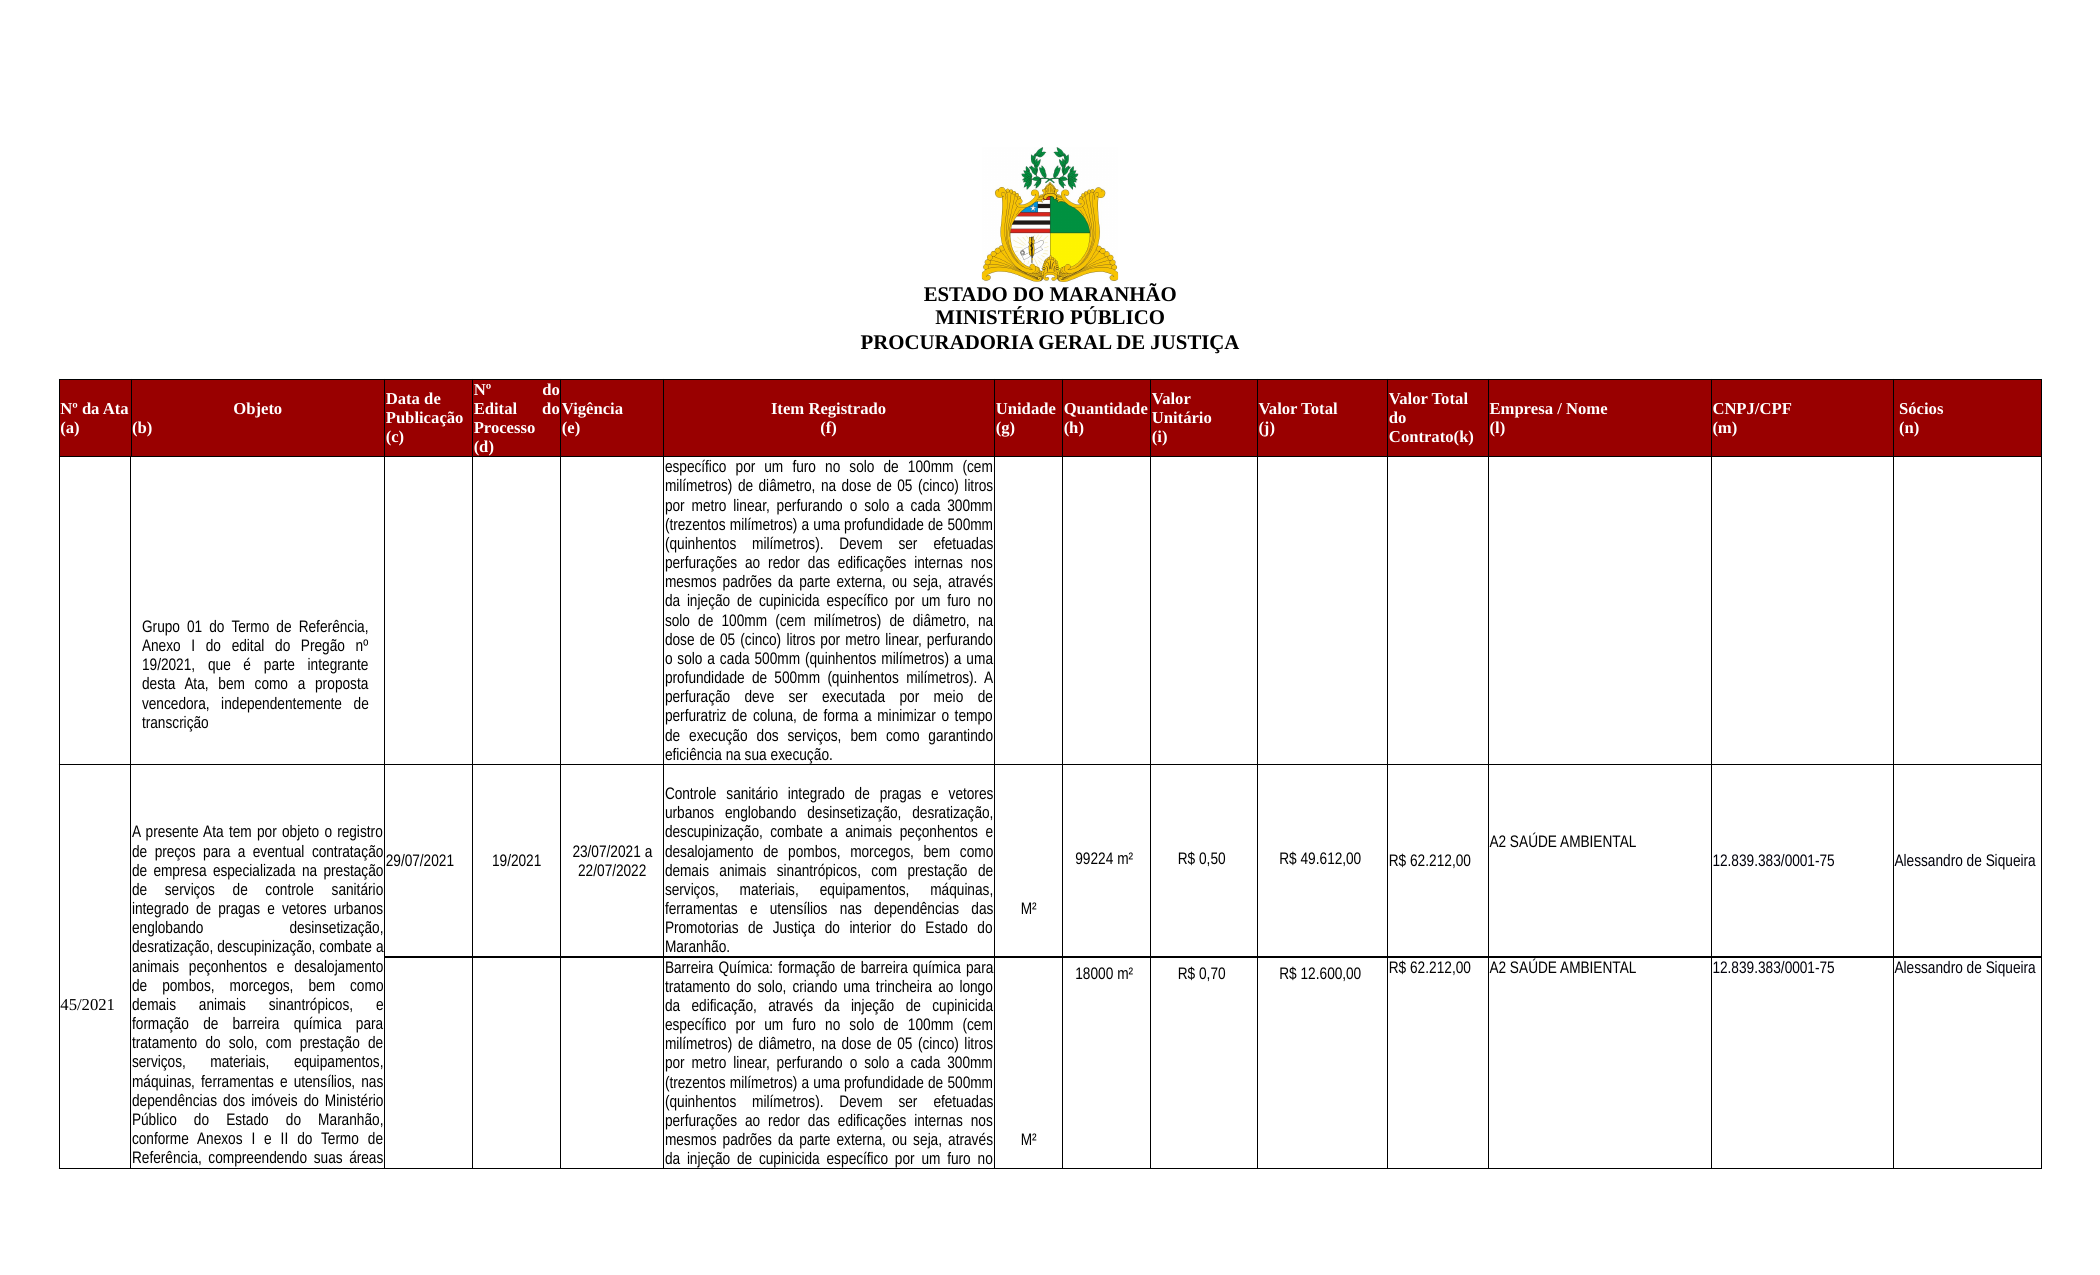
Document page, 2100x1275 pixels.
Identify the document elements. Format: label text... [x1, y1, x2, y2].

table_cell R$ 0,70 [1151, 958, 1257, 1168]
table_cell Controle sanitário integrado de pragas e vetores urbanos englobando desinsetização, desratização, descupinização, combate a animais peçonhentos e desalojamento de pombos, morcegos, bem como demais animais sinantrópicos, com prestação de serviços, materiais, equipamentos, máquinas, ferramentas e utensílios nas dependências das Promotorias de Justiça do interior do Estado do Maranhão. [664, 765, 994, 956]
table_cell [473, 457, 560, 764]
table_cell Alessandro de Siqueira [1894, 765, 2041, 956]
table_cell Grupo 01 do Termo de Referência, Anexo I do edital do Pregão nº 19/2021, que é parte integrante desta Ata, bem como a proposta vencedora, independentemente de transcrição [131, 457, 384, 764]
table_cell M² [995, 958, 1062, 1168]
table_cell 18000 m² [1063, 958, 1150, 1168]
table_header Nº da Ata (a) [60, 380, 131, 456]
table_cell A2 SAÚDE AMBIENTAL [1489, 958, 1711, 1168]
table_header Valor Total do Contrato(k) [1388, 380, 1488, 456]
table_header Valor Total (j) [1258, 380, 1387, 456]
table_cell A presente Ata tem por objeto o registro de preços para a eventual contratação de empresa especializada na prestação de serviços de controle sanitário integrado de pragas e vetores urbanos englobando desinsetização, desratização, descupinização, combate a animais peçonhentos e desalojamento de pombos, morcegos, bem como demais animais sinantrópicos, e formação de barreira química para tratamento do solo, com prestação de serviços, materiais, equipamentos, máquinas, ferramentas e utensílios, nas dependências dos imóveis do Ministério Público do Estado do Maranhão, conforme Anexos I e II do Termo de Referência, compreendendo suas áreas [131, 765, 384, 1168]
table_cell Barreira Química: formação de barreira química para tratamento do solo, criando uma trincheira ao longo da edificação, através da injeção de cupinicida específico por um furo no solo de 100mm (cem milímetros) de diâmetro, na dose de 05 (cinco) litros por metro linear, perfurando o solo a cada 300mm (trezentos milímetros) a uma profundidade de 500mm (quinhentos milímetros). Devem ser efetuadas perfurações ao redor das edificações internas nos mesmos padrões da parte externa, ou seja, através da injeção de cupinicida específico por um furo no [664, 958, 994, 1168]
table_header Unidade (g) [995, 380, 1062, 456]
table_cell 45/2021 [60, 765, 130, 1168]
table_cell [1258, 457, 1387, 764]
table_header Nº do Edital do Processo (d) [473, 380, 560, 456]
table_cell M² [995, 765, 1062, 956]
table_header Quantidade (h) [1063, 380, 1150, 456]
table_cell [1151, 457, 1257, 764]
table_cell R$ 0,50 [1151, 765, 1257, 956]
table_header Empresa / Nome (l) [1489, 380, 1711, 456]
table_cell [1489, 457, 1711, 764]
table_cell A2 SAÚDE AMBIENTAL [1489, 765, 1711, 956]
table_cell 23/07/2021 a 22/07/2022 [561, 765, 663, 956]
table_cell [1063, 457, 1150, 764]
table_cell [473, 958, 560, 1168]
table_cell R$ 49.612,00 [1258, 765, 1387, 956]
table_cell [561, 457, 663, 764]
table_cell [561, 958, 663, 1168]
table_cell [1388, 457, 1488, 764]
table_cell [385, 457, 472, 764]
table_cell 99224 m² [1063, 765, 1150, 956]
table_cell [1712, 457, 1893, 764]
table_cell R$ 62.212,00 [1388, 958, 1488, 1168]
table_cell R$ 62.212,00 [1388, 765, 1488, 956]
table_cell [995, 457, 1062, 764]
table_cell 19/2021 [473, 765, 560, 956]
table_cell 29/07/2021 [385, 765, 472, 956]
table_cell 12.839.383/0001-75 [1712, 765, 1893, 956]
table_header Data de Publicação (c) [385, 380, 472, 456]
table_cell [385, 958, 472, 1168]
table_cell [60, 457, 130, 764]
table_cell específico por um furo no solo de 100mm (cem milímetros) de diâmetro, na dose de 05 (cinco) litros por metro linear, perfurando o solo a cada 300mm (trezentos milímetros) a uma profundidade de 500mm (quinhentos milímetros). Devem ser efetuadas perfurações ao redor das edificações internas nos mesmos padrões da parte externa, ou seja, através da injeção de cupinicida específico por um furo no solo de 100mm (cem milímetros) de diâmetro, na dose de 05 (cinco) litros por metro linear, perfurando o solo a cada 500mm (quinhentos milímetros) a uma profundidade de 500mm (quinhentos milímetros). A perfuração deve ser executada por meio de perfuratriz de coluna, de forma a minimizar o tempo de execução dos serviços, bem como garantindo eficiência na sua execução. [664, 457, 994, 764]
table_header Sócios (n) [1894, 380, 2041, 456]
table_header Vigência (e) [561, 380, 663, 456]
table_header CNPJ/CPF (m) [1712, 380, 1893, 456]
picture [981, 147, 1119, 282]
table_cell [1894, 457, 2041, 764]
table_header Item Registrado (f) [664, 380, 994, 456]
table_cell R$ 12.600,00 [1258, 958, 1387, 1168]
table_header Objeto (b) [132, 380, 384, 456]
table_header Valor Unitário (i) [1151, 380, 1257, 456]
table_cell Alessandro de Siqueira [1894, 958, 2041, 1168]
table_cell 12.839.383/0001-75 [1712, 958, 1893, 1168]
